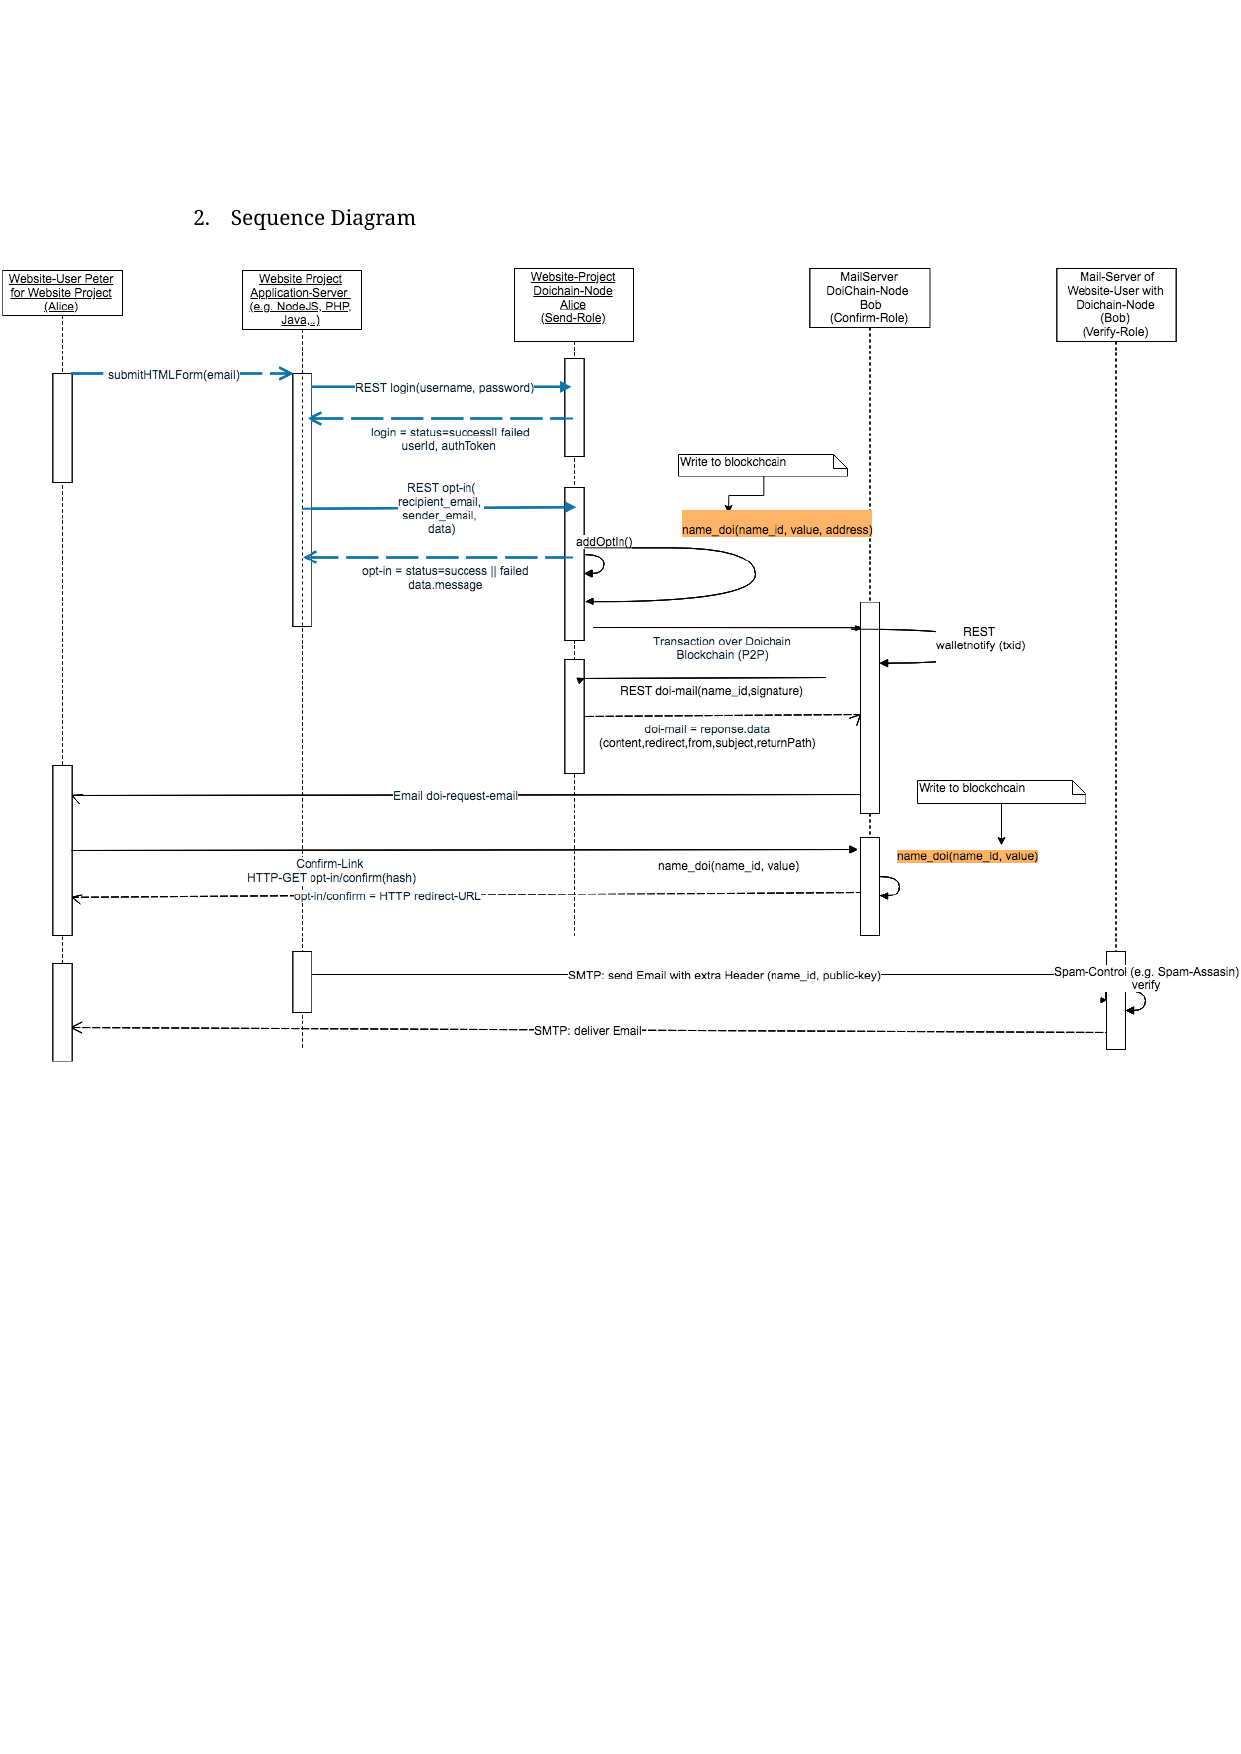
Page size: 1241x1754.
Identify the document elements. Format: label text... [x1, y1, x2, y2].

list Sequence Diagram [193, 203, 1122, 232]
picture [2, 268, 1240, 1062]
